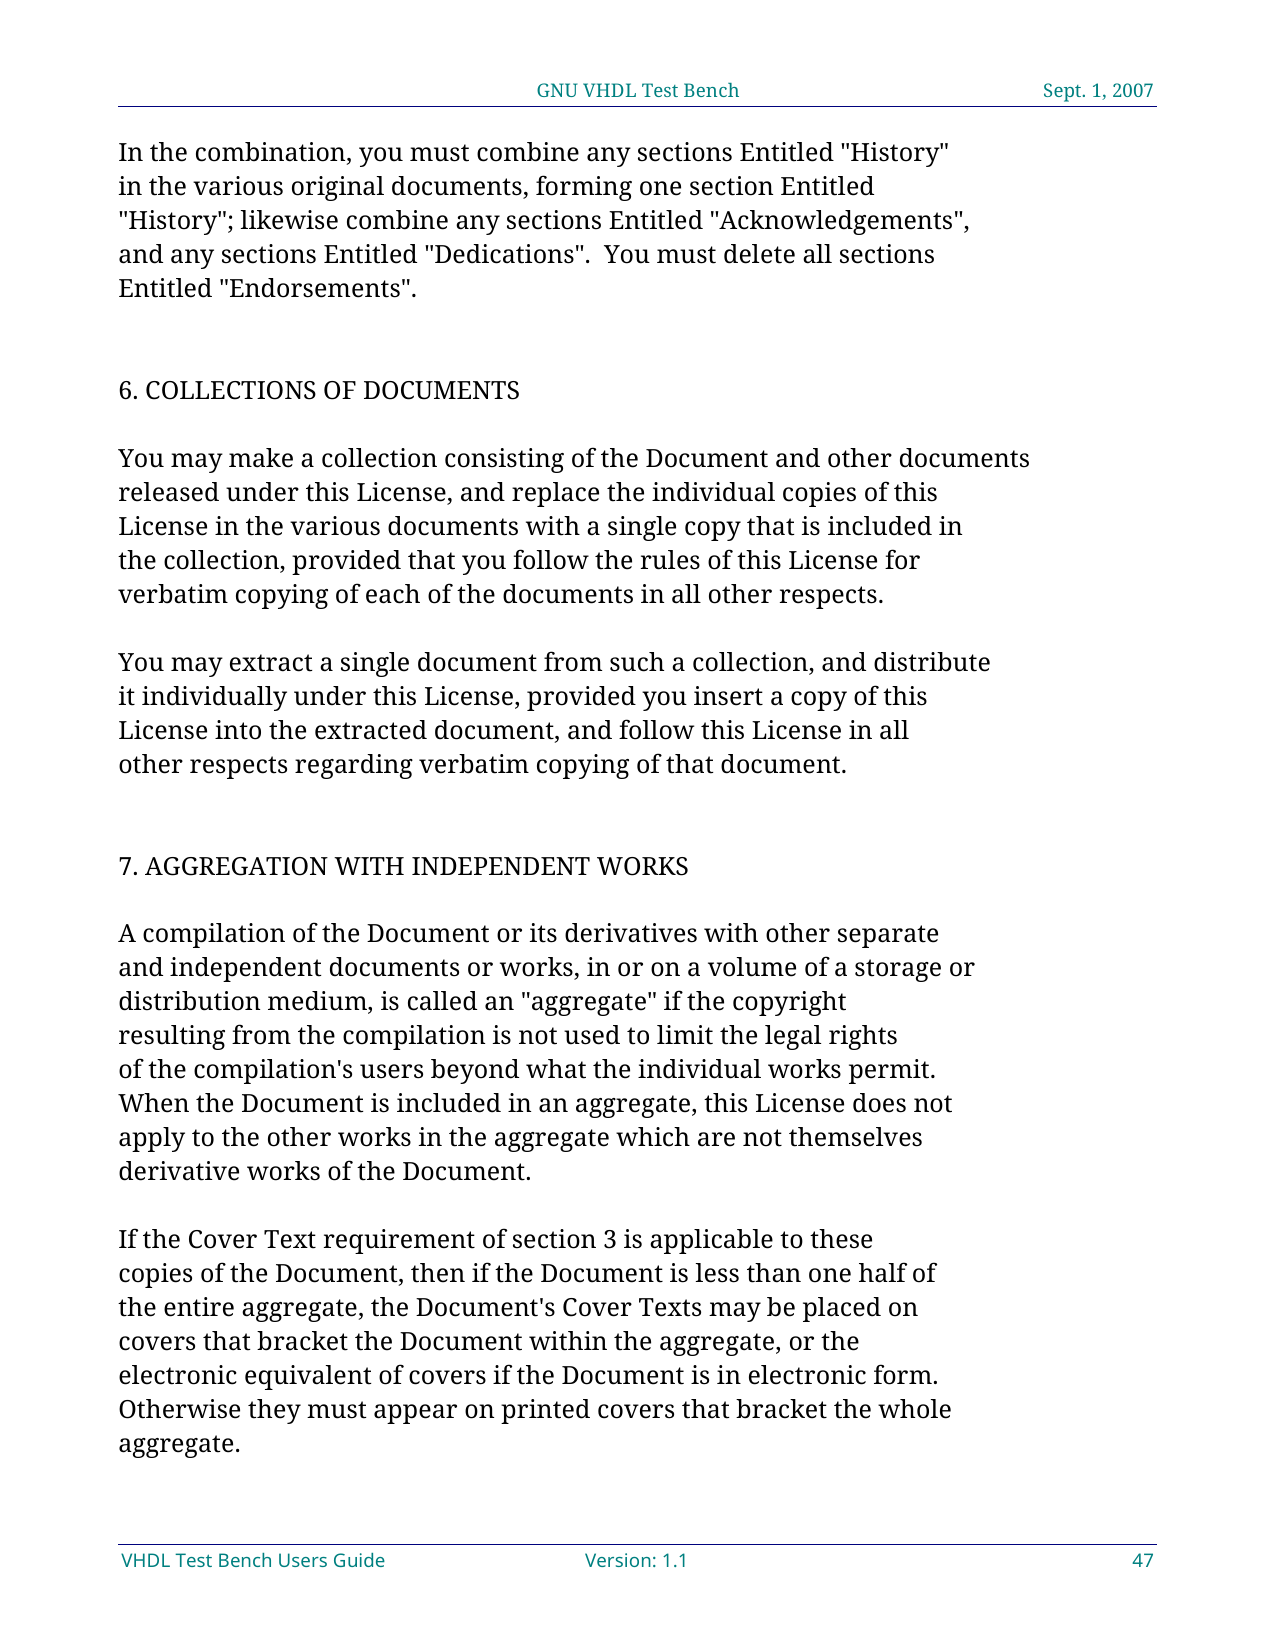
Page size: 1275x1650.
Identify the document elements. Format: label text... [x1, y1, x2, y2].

text derivative works of the Document. [118, 1154, 1157, 1188]
text distribution medium, is called an "aggregate" if the copyright [118, 984, 1157, 1018]
text "History"; likewise combine any sections Entitled "Acknowledgements", [118, 203, 1157, 237]
text resulting from the compilation is not used to limit the legal rights [118, 1018, 1157, 1052]
text other respects regarding verbatim copying of that document. [118, 747, 1157, 781]
text aggregate. [118, 1426, 1157, 1460]
text Otherwise they must appear on printed covers that bracket the whole [118, 1392, 1157, 1426]
text A compilation of the Document or its derivatives with other separate [118, 916, 1157, 950]
text of the compilation's users beyond what the individual works permit. [118, 1052, 1157, 1086]
text License into the extracted document, and follow this License in all [118, 713, 1157, 747]
text 6. COLLECTIONS OF DOCUMENTS [118, 373, 1157, 407]
text and independent documents or works, in or on a volume of a storage or [118, 950, 1157, 984]
text and any sections Entitled "Dedications". You must delete all sections [118, 237, 1157, 271]
text You may extract a single document from such a collection, and distribute [118, 645, 1157, 679]
text In the combination, you must combine any sections Entitled "History" [118, 135, 1157, 169]
text the collection, provided that you follow the rules of this License for [118, 543, 1157, 577]
text the entire aggregate, the Document's Cover Texts may be placed on [118, 1290, 1157, 1324]
text Entitled "Endorsements". [118, 271, 1157, 305]
text License in the various documents with a single copy that is included in [118, 509, 1157, 543]
text it individually under this License, provided you insert a copy of this [118, 679, 1157, 713]
text in the various original documents, forming one section Entitled [118, 169, 1157, 203]
text If the Cover Text requirement of section 3 is applicable to these [118, 1222, 1157, 1256]
text copies of the Document, then if the Document is less than one half of [118, 1256, 1157, 1290]
text When the Document is included in an aggregate, this License does not [118, 1086, 1157, 1120]
text apply to the other works in the aggregate which are not themselves [118, 1120, 1157, 1154]
text released under this License, and replace the individual copies of this [118, 475, 1157, 509]
text You may make a collection consisting of the Document and other documents [118, 441, 1157, 475]
text electronic equivalent of covers if the Document is in electronic form. [118, 1358, 1157, 1392]
text covers that bracket the Document within the aggregate, or the [118, 1324, 1157, 1358]
text 7. AGGREGATION WITH INDEPENDENT WORKS [118, 848, 1157, 882]
text verbatim copying of each of the documents in all other respects. [118, 577, 1157, 611]
